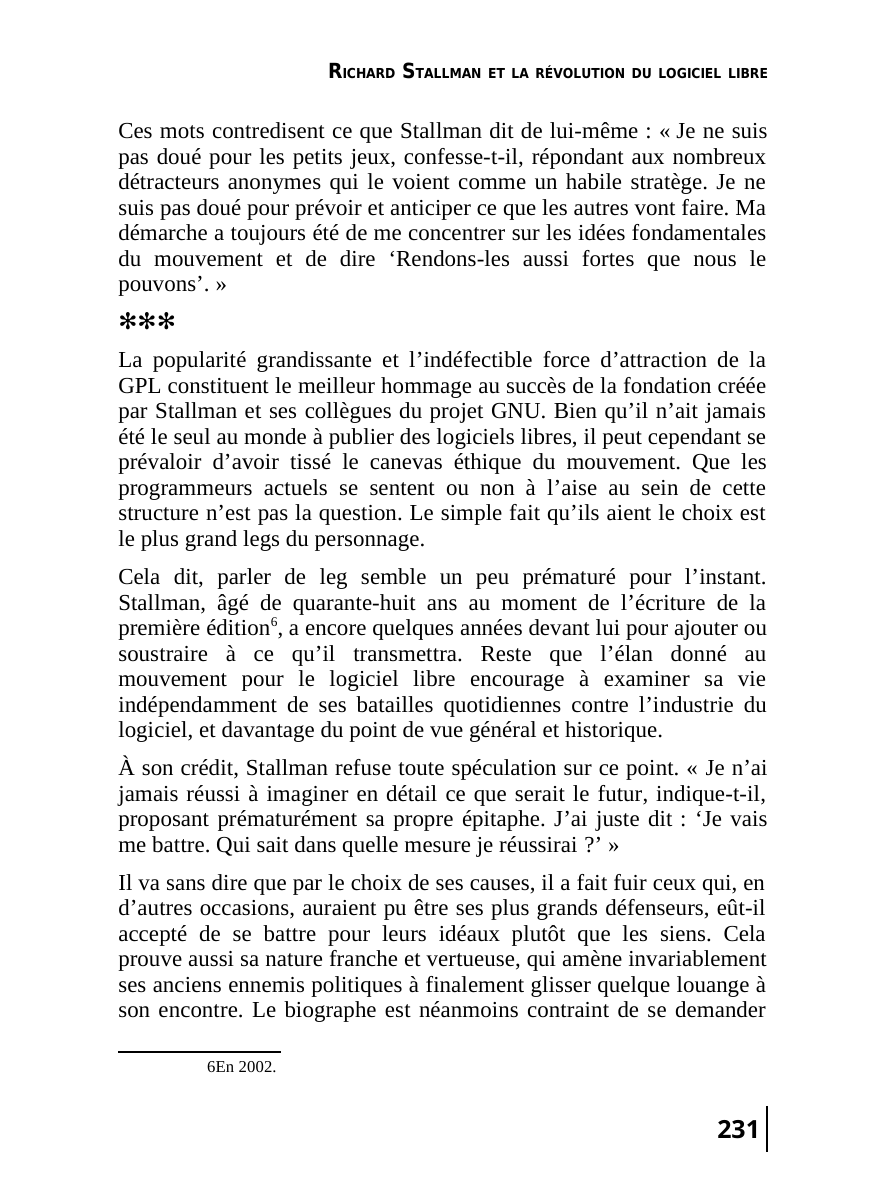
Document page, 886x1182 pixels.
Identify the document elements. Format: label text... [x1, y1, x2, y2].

text À son crédit, Stallman refuse toute spéculation sur ce point. « Je n’ai jamais réussi à imaginer en détail ce que serait le futur, indique-t-il, proposant prématurément sa propre épitaphe. J’ai juste dit : ‘Je vais me battre. Qui sait dans quelle mesure je réussirai ?’ » [118, 755, 768, 857]
text Ces mots contredisent ce que Stallman dit de lui-même : « Je ne suis pas doué pour les petits jeux, confesse-t-il, répondant aux nombreux détracteurs anonymes qui le voient comme un habile stratège. Je ne suis pas doué pour prévoir et anticiper ce que les autres vont faire. Ma démarche a toujours été de me concentrer sur les idées fondamentales du mouvement et de dire ‘Rendons-les aussi fortes que nous le pouvons’. » [118, 118, 768, 297]
text En 2002. [207, 1058, 768, 1076]
text Il va sans dire que par le choix de ses causes, il a fait fuir ceux qui, en d’autres occasions, auraient pu être ses plus grands défenseurs, eût-il accepté de se battre pour leurs idéaux plutôt que les siens. Cela prouve aussi sa nature franche et vertueuse, qui amène invariablement ses anciens ennemis politiques à finalement glisser quelque louange à son encontre. Le biographe est néanmoins contraint de se demander [118, 869, 768, 1023]
text ✻✻✻ [118, 309, 768, 335]
text La popularité grandissante et l’indéfectible force d’attraction de la GPL constituent le meilleur hommage au succès de la fondation créée par Stallman et ses collègues du projet GNU. Bien qu’il n’ait jamais été le seul au monde à publier des logiciels libres, il peut cependant se prévaloir d’avoir tissé le canevas éthique du mouvement. Que les programmeurs actuels se sentent ou non à l’aise au sein de cette structure n’est pas la question. Le simple fait qu’ils aient le choix est le plus grand legs du personnage. [118, 347, 768, 551]
text Cela dit, parler de leg semble un peu prématuré pour l’instant. Stallman, âgé de quarante-huit ans au moment de l’écriture de la première édition, a encore quelques années devant lui pour ajouter ou soustraire à ce qu’il transmettra. Reste que l’élan donné au mouvement pour le logiciel libre encourage à examiner sa vie indépendamment de ses batailles quotidiennes contre l’industrie du logiciel, et davantage du point de vue général et historique. [118, 564, 768, 742]
